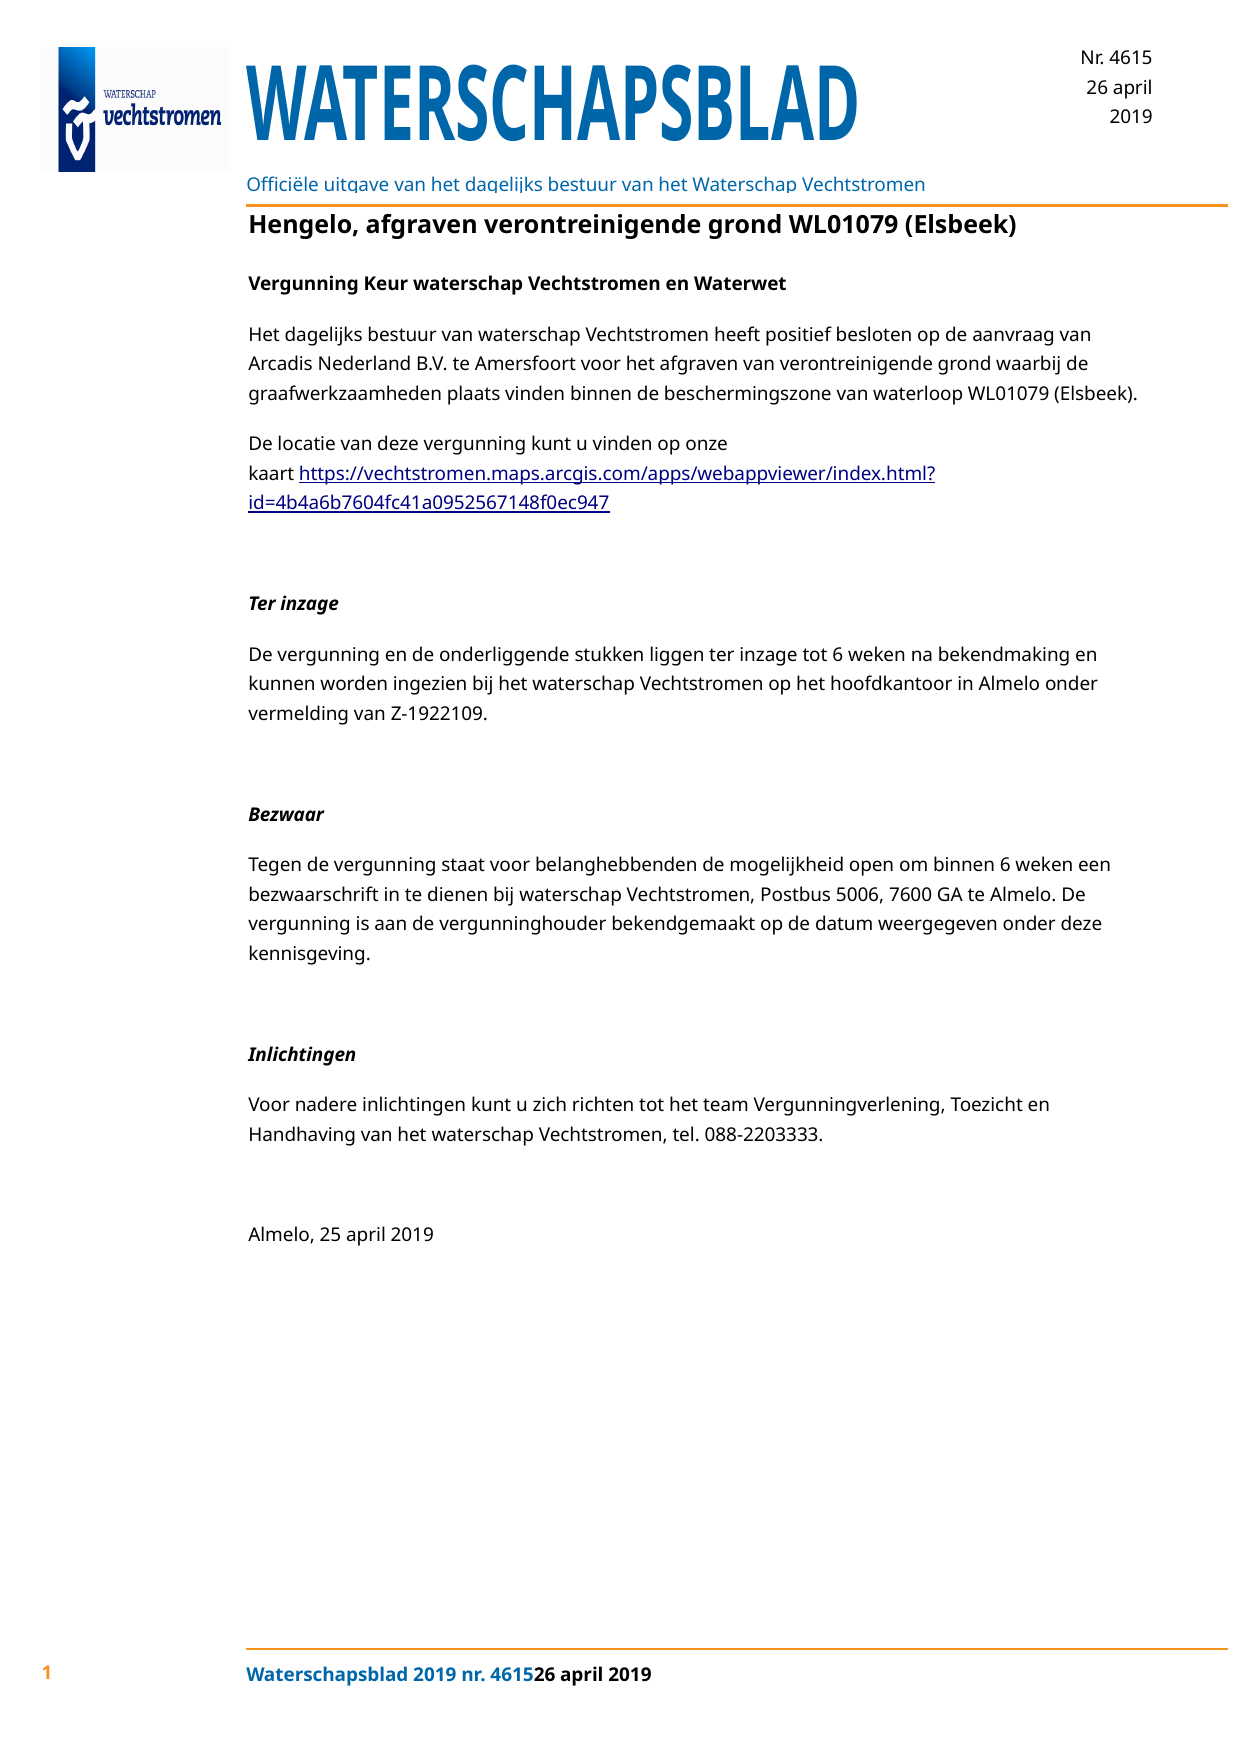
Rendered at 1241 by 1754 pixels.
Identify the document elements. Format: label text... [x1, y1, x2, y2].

text Vergunning Keur waterschap Vechtstromen en Waterwet [248, 270, 1152, 296]
text Tegen de vergunning staat voor belanghebbenden de mogelijkheid open om binnen 6 weken een bezwaarschrift in te dienen bij waterschap Vechtstromen, Postbus 5006, 7600 GA te Almelo. De vergunning is aan de vergunninghouder bekendgemaakt op de datum weergegeven onder deze kennisgeving. [248, 851, 1152, 966]
picture [41, 47, 231, 172]
text De vergunning en de onderliggende stukken liggen ter inzage tot 6 weken na bekendmaking en kunnen worden ingezien bij het waterschap Vechtstromen op het hoofdkantoor in Almelo onder vermelding van Z-1922109. [248, 641, 1152, 726]
text Inlichtingen [248, 1041, 1152, 1066]
text Hengelo, afgraven verontreinigende grond WL01079 (Elsbeek) [248, 207, 1152, 241]
text Het dagelijks bestuur van waterschap Vechtstromen heeft positief besloten op de aanvraag van Arcadis Nederland B.V. te Amersfoort voor het afgraven van verontreinigende grond waarbij de graafwerkzaamheden plaats vinden binnen de beschermingszone van waterloop WL01079 (Elsbeek). [248, 321, 1152, 406]
text Voor nadere inlichtingen kunt u zich richten tot het team Vergunningverlening, Toezicht en Handhaving van het waterschap Vechtstromen, tel. 088-2203333. [248, 1091, 1152, 1146]
text Bezwaar [248, 801, 1152, 826]
text Almelo, 25 april 2019 [248, 1222, 1152, 1247]
text De locatie van deze vergunning kunt u vinden op onze kaart https://vechtstromen.maps.arcgis.com/apps/webappviewer/index.html?id=4b4a6b7604fc41a0952567148f0ec947 [248, 430, 1152, 515]
text Ter inzage [248, 590, 1152, 616]
